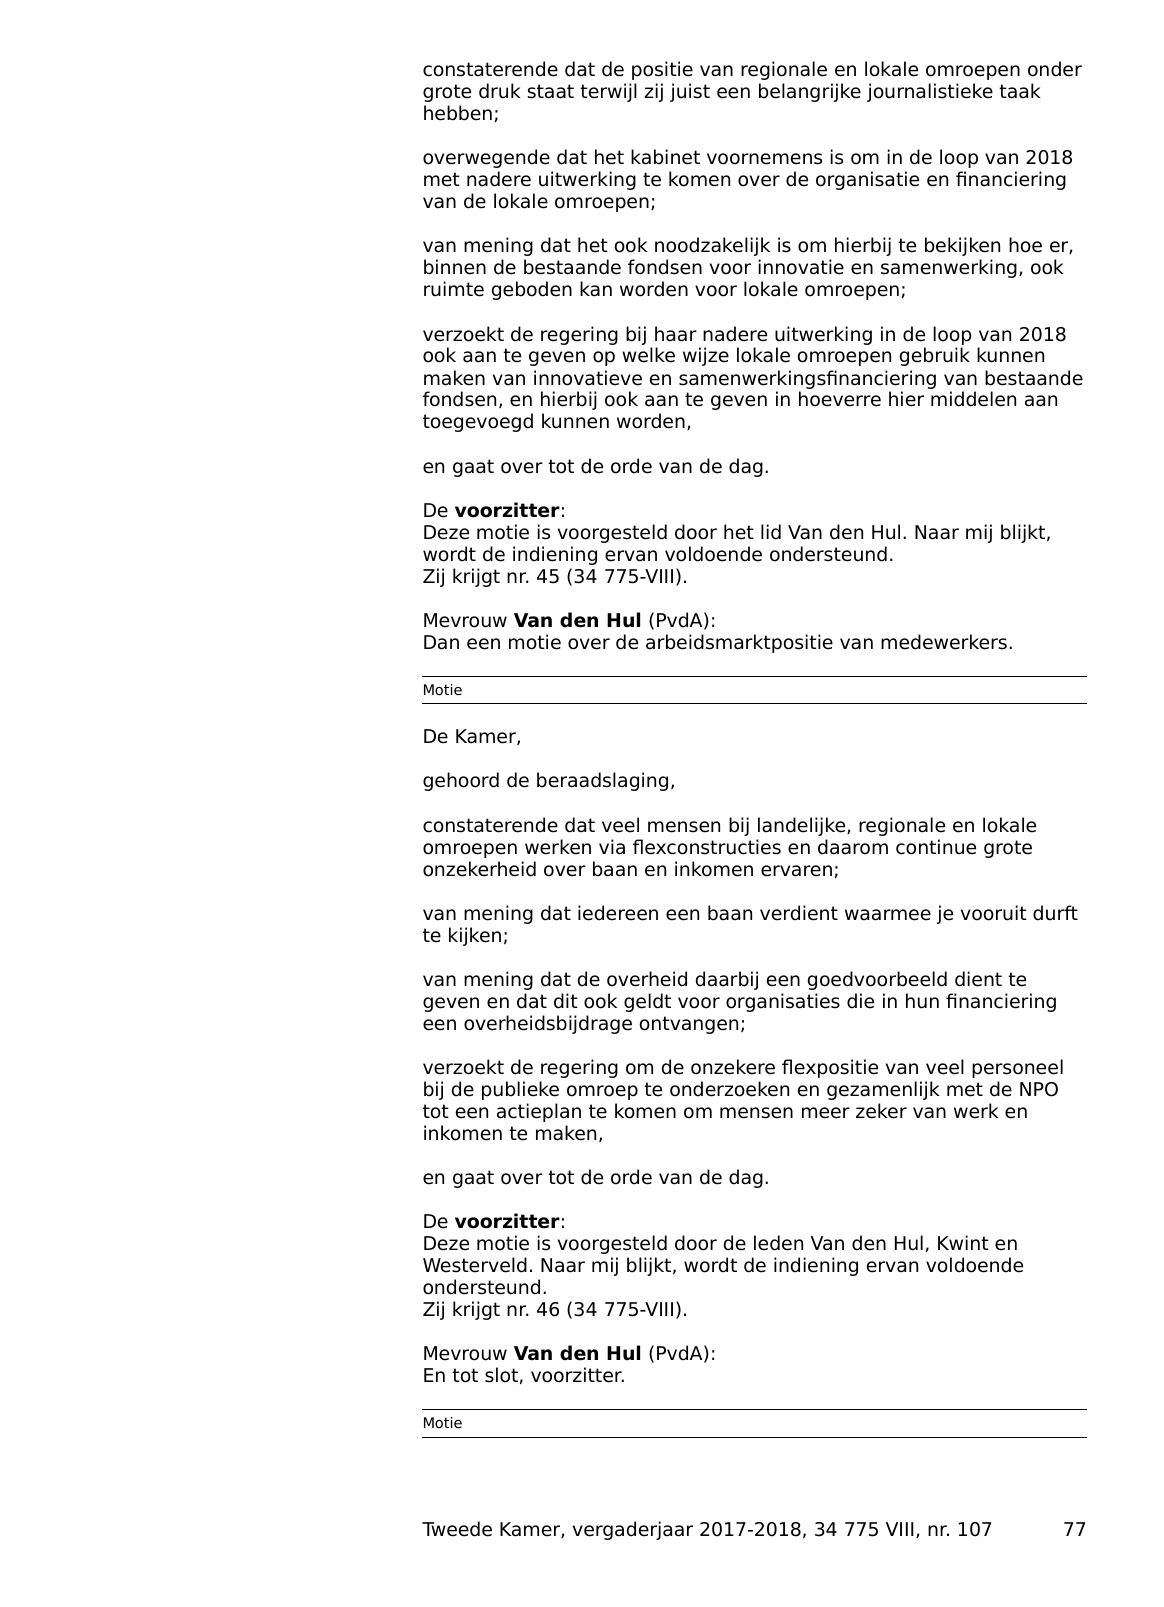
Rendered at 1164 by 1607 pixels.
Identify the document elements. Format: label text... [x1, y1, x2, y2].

text van mening dat iedereen een baan verdient waarmee je vooruit durft te kijken; [422, 903, 1087, 947]
text van mening dat het ook noodzakelijk is om hierbij te bekijken hoe er, binnen de bestaande fondsen voor innovatie en samenwerking, ook ruimte geboden kan worden voor lokale omroepen; [422, 235, 1087, 301]
text van mening dat de overheid daarbij een goedvoorbeeld dient te geven en dat dit ook geldt voor organisaties die in hun financiering een overheidsbijdrage ontvangen; [422, 969, 1087, 1035]
text Zij krijgt nr. 45 (34 775-VIII). [422, 566, 1087, 588]
text gehoord de beraadslaging, [422, 770, 1087, 792]
text En tot slot, voorzitter. [422, 1365, 1087, 1387]
text Mevrouw Van den Hul (PvdA): [422, 1343, 1087, 1365]
text Zij krijgt nr. 46 (34 775-VIII). [422, 1299, 1087, 1321]
table_header Motie [422, 677, 1087, 703]
text De voorzitter: [422, 1211, 1087, 1233]
text Mevrouw Van den Hul (PvdA): [422, 610, 1087, 632]
text en gaat over tot de orde van de dag. [422, 1167, 1087, 1189]
text constaterende dat de positie van regionale en lokale omroepen onder grote druk staat terwijl zij juist een belangrijke journalistieke taak hebben; [422, 59, 1087, 125]
text verzoekt de regering bij haar nadere uitwerking in de loop van 2018 ook aan te geven op welke wijze lokale omroepen gebruik kunnen maken van innovatieve en samenwerkingsfinanciering van bestaande fondsen, en hierbij ook aan te geven in hoeverre hier middelen aan toegevoegd kunnen worden, [422, 323, 1087, 433]
text De Kamer, [422, 726, 1087, 748]
text constaterende dat veel mensen bij landelijke, regionale en lokale omroepen werken via flexconstructies en daarom continue grote onzekerheid over baan en inkomen ervaren; [422, 814, 1087, 881]
text Deze motie is voorgesteld door de leden Van den Hul, Kwint en Westerveld. Naar mij blijkt, wordt de indiening ervan voldoende ondersteund. [422, 1233, 1087, 1299]
text verzoekt de regering om de onzekere flexpositie van veel personeel bij de publieke omroep te onderzoeken en gezamenlijk met de NPO tot een actieplan te komen om mensen meer zeker van werk en inkomen te maken, [422, 1057, 1087, 1145]
text overwegende dat het kabinet voornemens is om in de loop van 2018 met nadere uitwerking te komen over de organisatie en financiering van de lokale omroepen; [422, 147, 1087, 213]
table_header Motie [422, 1410, 1087, 1437]
text De voorzitter: [422, 500, 1087, 522]
text Dan een motie over de arbeidsmarktpositie van medewerkers. [422, 632, 1087, 654]
text en gaat over tot de orde van de dag. [422, 456, 1087, 477]
text Deze motie is voorgesteld door het lid Van den Hul. Naar mij blijkt, wordt de indiening ervan voldoende ondersteund. [422, 522, 1087, 566]
